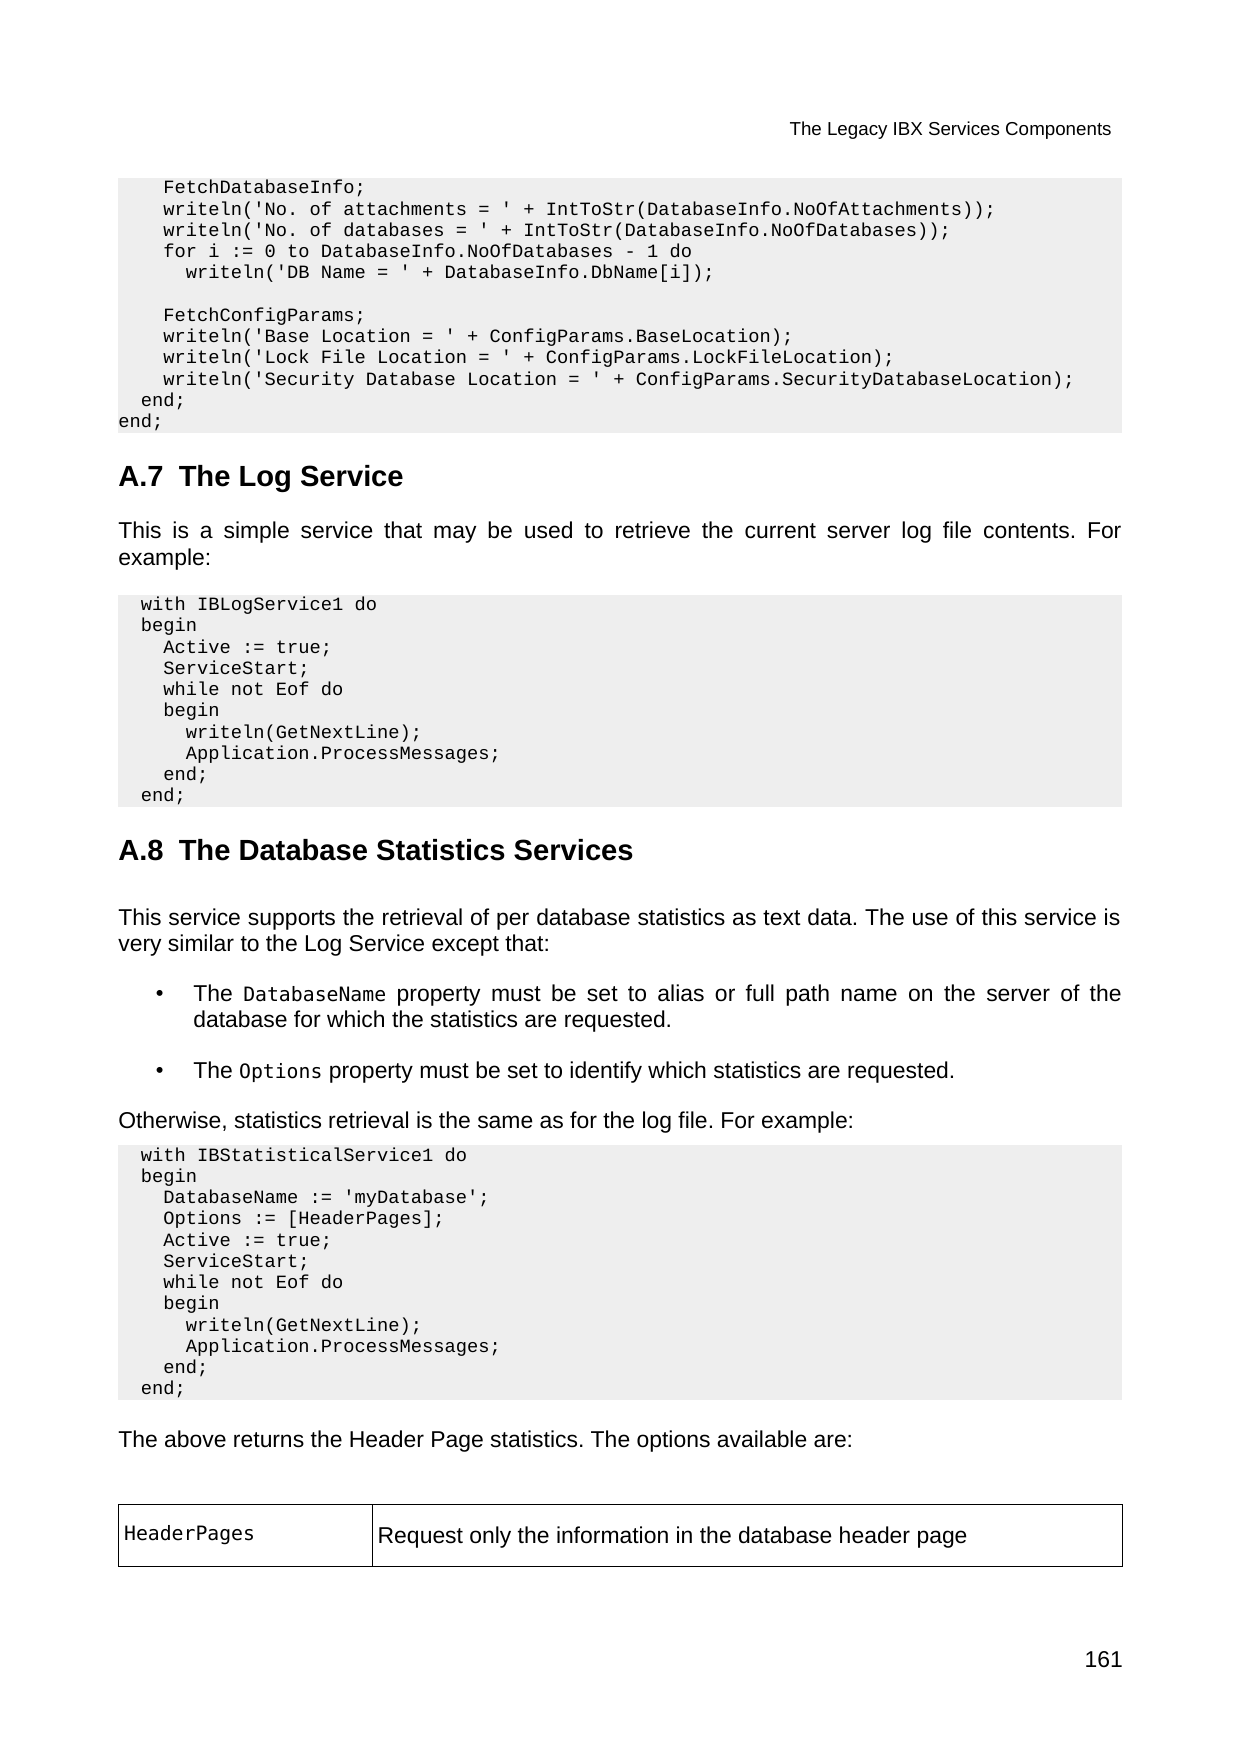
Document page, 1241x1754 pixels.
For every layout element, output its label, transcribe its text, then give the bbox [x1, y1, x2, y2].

subtitle The Log Service [118, 459, 1122, 492]
text DatabaseName := 'myDatabase'; [118, 1188, 1122, 1209]
text writeln('No. of attachments = ' + IntToStr(DatabaseInfo.NoOfAttachments)); [118, 199, 1122, 221]
text Otherwise, statistics retrieval is the same as for the log file. For example: [118, 1107, 1122, 1133]
text begin [118, 1167, 1122, 1188]
text The above returns the Header Page statistics. The options available are: [118, 1426, 1122, 1479]
text writeln('Base Location = ' + ConfigParams.BaseLocation); [118, 327, 1122, 348]
text writeln('Security Database Location = ' + ConfigParams.SecurityDatabaseLocation); [118, 369, 1122, 391]
text with IBStatisticalService1 do [118, 1145, 1122, 1167]
text end; [118, 1379, 1122, 1400]
text writeln('No. of databases = ' + IntToStr(DatabaseInfo.NoOfDatabases)); [118, 221, 1122, 242]
table_header HeaderPages [119, 1505, 372, 1566]
text ServiceStart; [118, 1252, 1122, 1273]
text Active := true; [118, 1230, 1122, 1252]
text Application.ProcessMessages; [118, 744, 1122, 765]
text FetchConfigParams; [118, 306, 1122, 327]
text This is a simple service that may be used to retrieve the current server log file contents. For example: [118, 517, 1122, 570]
text writeln('Lock File Location = ' + ConfigParams.LockFileLocation); [118, 348, 1122, 369]
text end; [118, 412, 1122, 433]
list The DatabaseName property must be set to alias or full path name on the server of the database for which the statistics are requested. [156, 980, 1122, 1033]
text Active := true; [118, 637, 1122, 659]
subtitle The Database Statistics Services [118, 833, 1122, 866]
text end; [118, 765, 1122, 786]
text begin [118, 701, 1122, 722]
text end; [118, 391, 1122, 412]
text writeln(GetNextLine); [118, 1315, 1122, 1337]
table_header Request only the information in the database header page [373, 1505, 1122, 1566]
text FetchDatabaseInfo; [118, 178, 1122, 199]
text begin [118, 616, 1122, 637]
text while not Eof do [118, 1273, 1122, 1294]
text while not Eof do [118, 680, 1122, 701]
text for i := 0 to DatabaseInfo.NoOfDatabases - 1 do [118, 242, 1122, 263]
text This service supports the retrieval of per database statistics as text data. The use of this service is very similar to the Log Service except that: [118, 903, 1122, 956]
text with IBLogService1 do [118, 595, 1122, 616]
text writeln(GetNextLine); [118, 722, 1122, 744]
text Options := [HeaderPages]; [118, 1209, 1122, 1230]
text end; [118, 786, 1122, 807]
text writeln('DB Name = ' + DatabaseInfo.DbName[i]); [118, 263, 1122, 284]
list The Options property must be set to identify which statistics are requested. [156, 1057, 1122, 1083]
text ServiceStart; [118, 659, 1122, 680]
text Application.ProcessMessages; [118, 1337, 1122, 1358]
text begin [118, 1294, 1122, 1315]
text end; [118, 1358, 1122, 1379]
